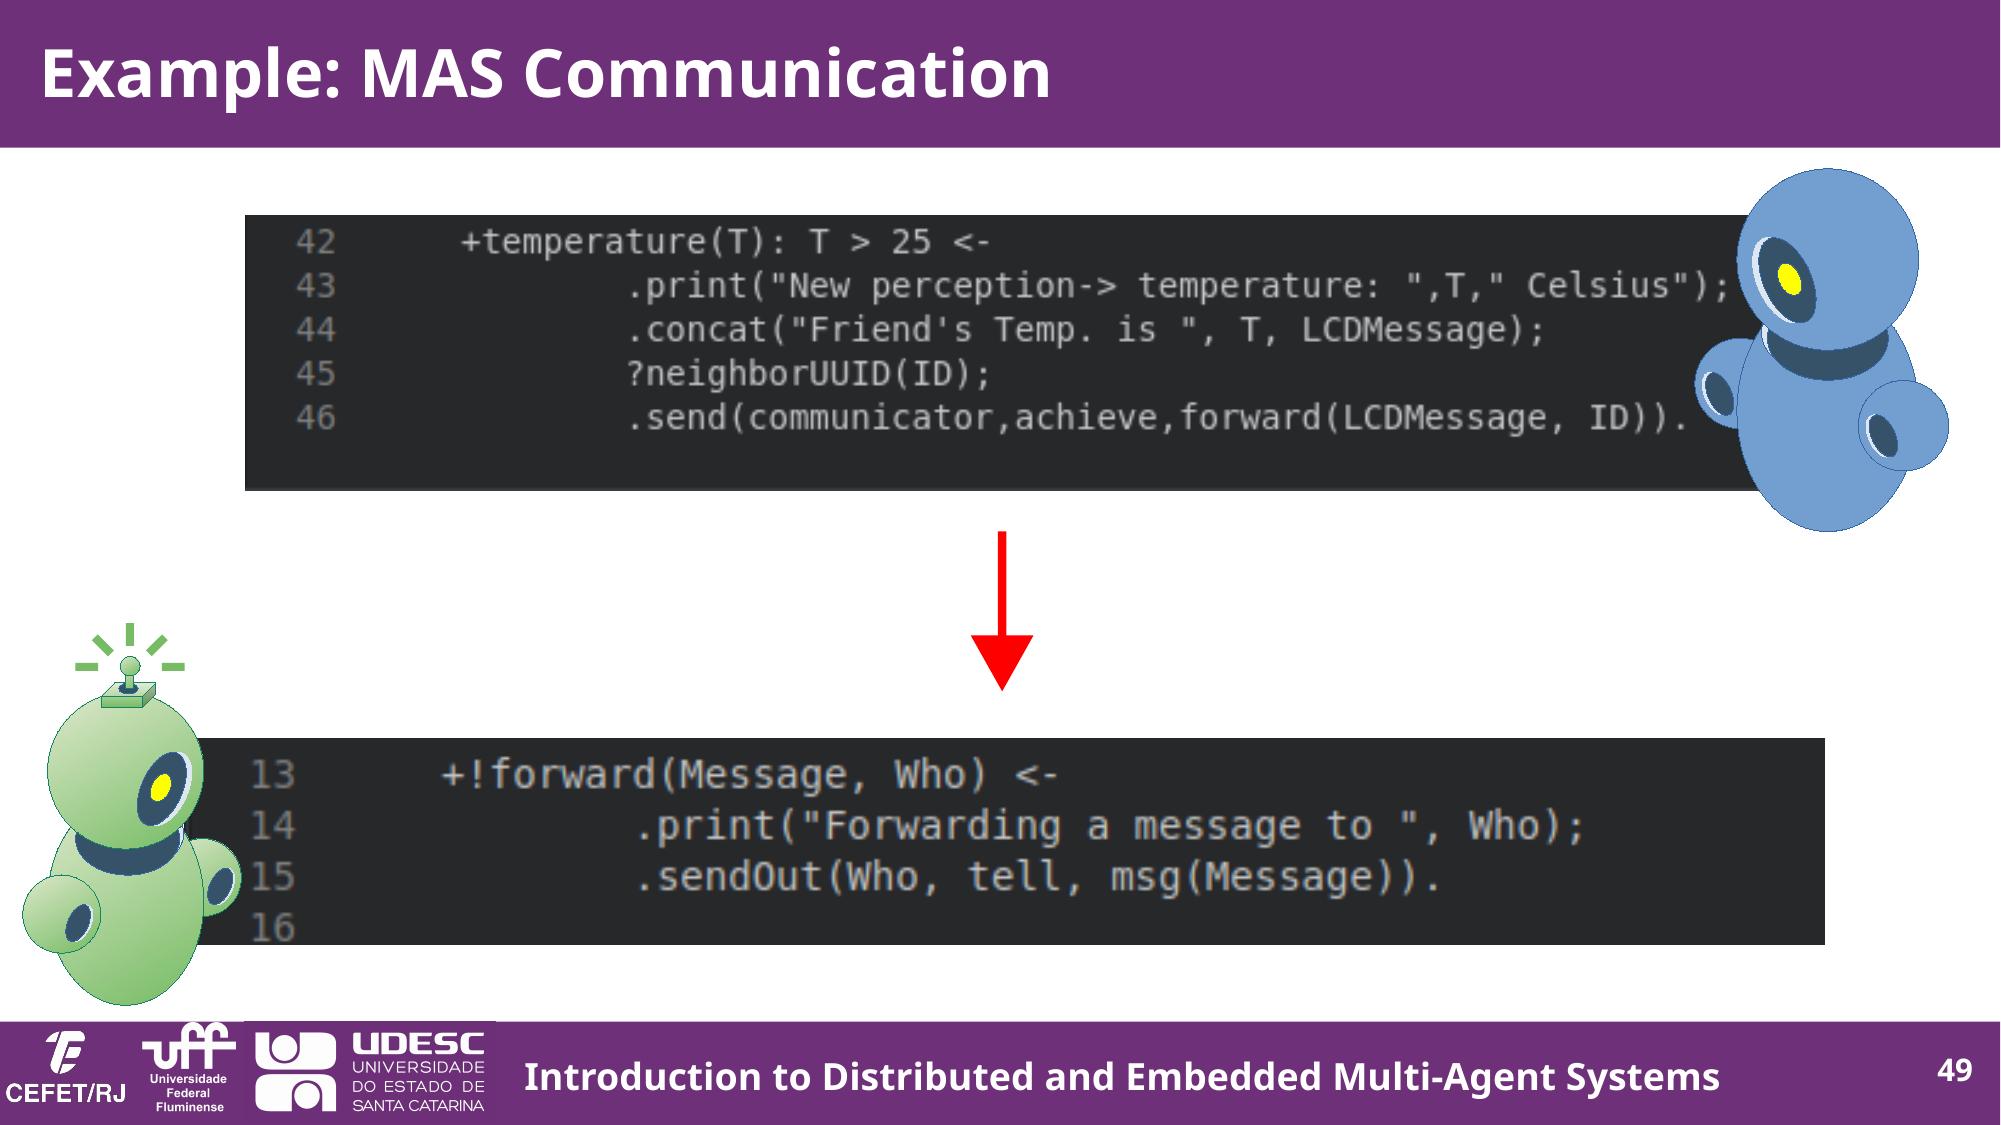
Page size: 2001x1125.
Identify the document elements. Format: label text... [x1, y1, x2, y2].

text_box [118, 656, 141, 694]
text_box [91, 634, 114, 657]
text_box [1694, 168, 1949, 532]
picture [6, 1009, 125, 1125]
text_box [161, 662, 185, 671]
picture [141, 1021, 237, 1117]
picture [184, 738, 1825, 945]
text_box Example: MAS Communication [25, 23, 1999, 119]
text_box [970, 531, 1034, 692]
text_box [125, 623, 134, 646]
picture [244, 1021, 496, 1123]
text_box [75, 662, 99, 671]
text_box [145, 634, 168, 657]
text_box [22, 684, 242, 1006]
picture [245, 215, 1762, 491]
